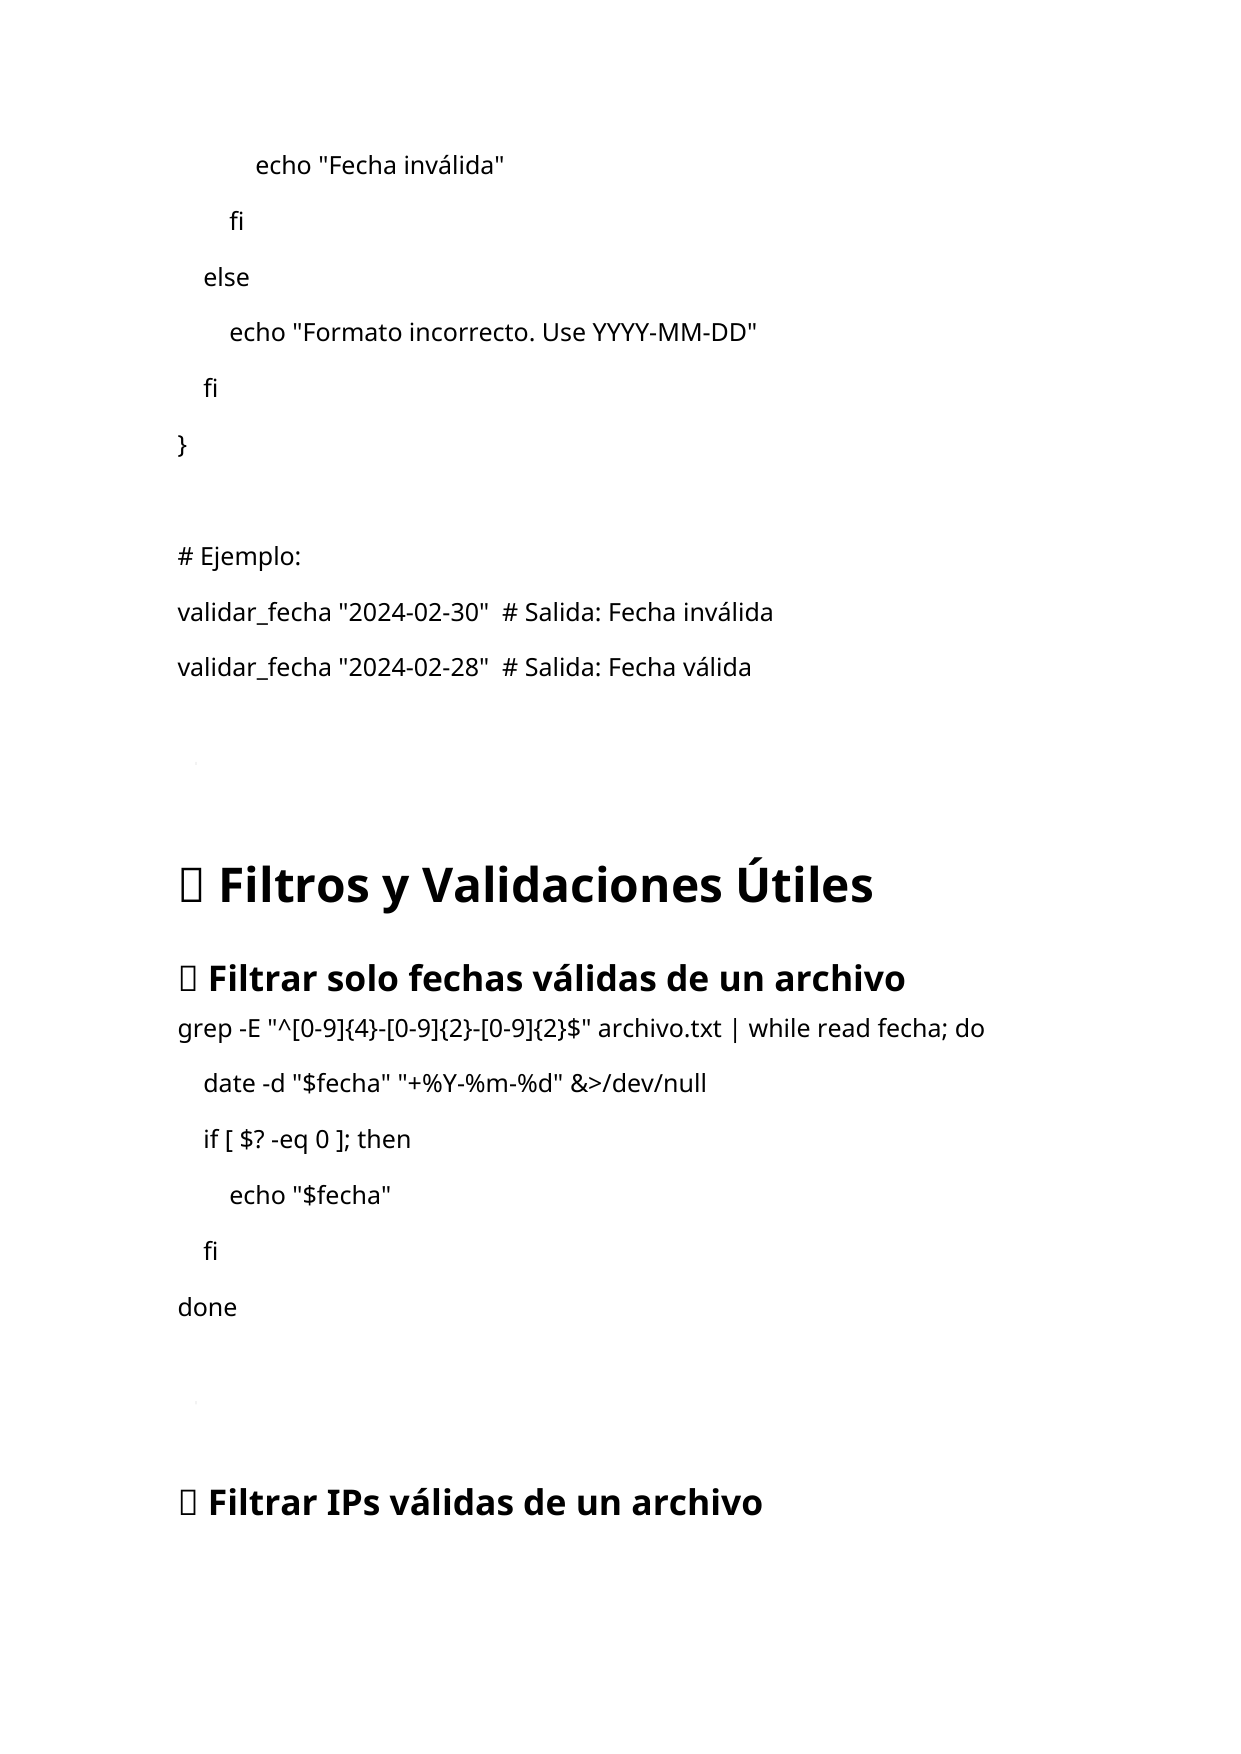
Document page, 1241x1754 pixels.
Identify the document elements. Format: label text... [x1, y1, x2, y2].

text date -d "$fecha" "+%Y-%m-%d" &>/dev/null [177, 1066, 1063, 1100]
subtitle 🔹 Filtrar solo fechas válidas de un archivo [177, 954, 1063, 1002]
text echo "Formato incorrecto. Use YYYY-MM-DD" [177, 315, 1063, 349]
text echo "Fecha inválida" [177, 148, 1063, 182]
text fi [177, 371, 1063, 405]
text if [ $? -eq 0 ]; then [177, 1122, 1063, 1156]
text else [177, 259, 1063, 293]
text fi [177, 203, 1063, 237]
text echo "$fecha" [177, 1178, 1063, 1212]
text # Ejemplo: [177, 538, 1063, 572]
text done [177, 1289, 1063, 1323]
subtitle 📌 Filtros y Validaciones Útiles [177, 851, 1063, 916]
text fi [177, 1234, 1063, 1268]
text grep -E "^[0-9]{4}-[0-9]{2}-[0-9]{2}$" archivo.txt | while read fecha; do [177, 1010, 1063, 1044]
text validar_fecha "2024-02-30" # Salida: Fecha inválida [177, 594, 1063, 628]
text validar_fecha "2024-02-28" # Salida: Fecha válida [177, 650, 1063, 684]
subtitle 🔹 Filtrar IPs válidas de un archivo [177, 1478, 1063, 1526]
text } [177, 427, 1063, 461]
